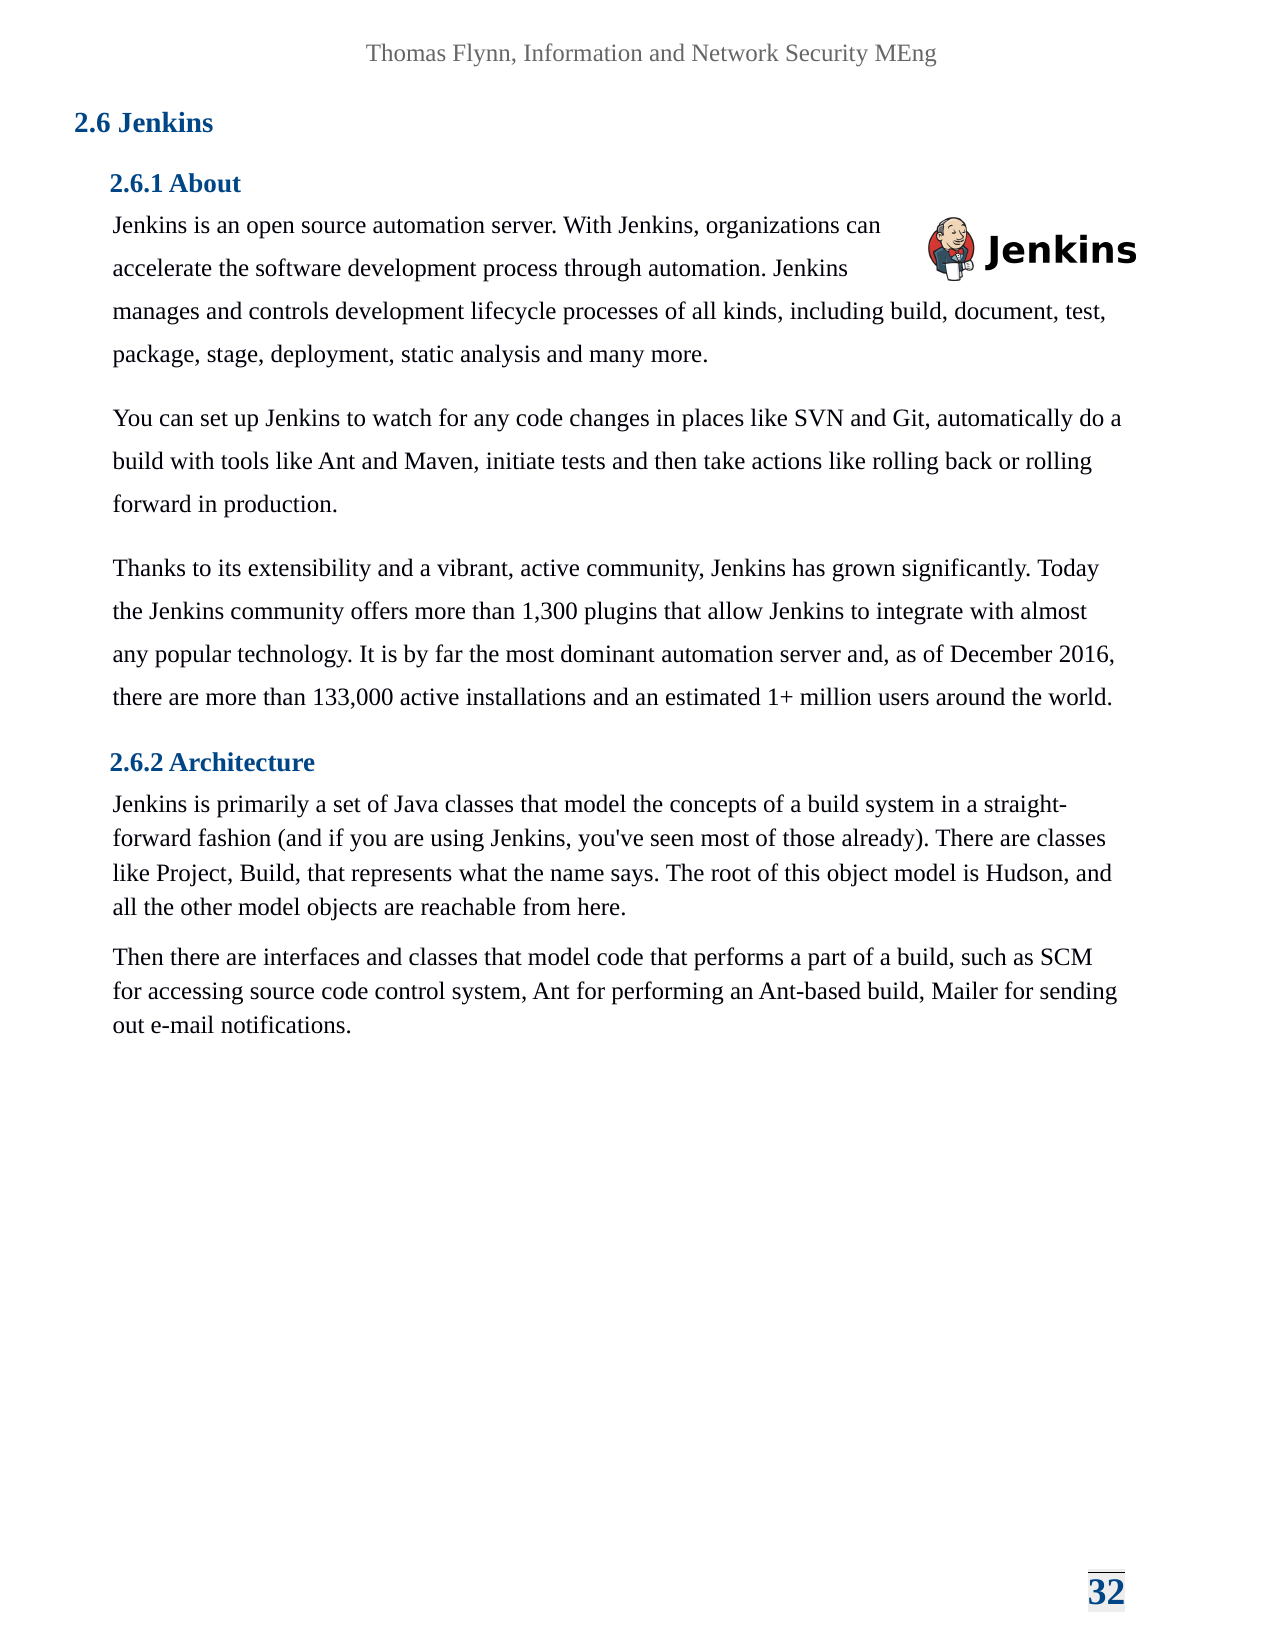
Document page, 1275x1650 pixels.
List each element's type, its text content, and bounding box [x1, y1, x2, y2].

text Then there are interfaces and classes that model code that performs a part of a build, such as SCM for accessing source code control system, Ant for performing an Ant-based build, Mailer for sending out e-mail notifications. [112, 942, 1125, 1039]
text Jenkins is an open source automation server. With Jenkins, organizations can accelerate the software development process through automation. Jenkins manages and controls development lifecycle processes of all kinds, including build, document, test, package, stage, deployment, static analysis and many more. [112, 210, 1125, 368]
subtitle 2.6.2 Architecture [109, 746, 1125, 777]
text Jenkins is primarily a set of Java classes that model the concepts of a build system in a straight-forward fashion (and if you are using Jenkins, you've seen most of those already). There are classes like Project, Build, that represents what the name says. The root of this object model is Hudson, and all the other model objects are reachable from here. [112, 789, 1125, 921]
text Thanks to its extensibility and a vibrant, active community, Jenkins has grown significantly. Today the Jenkins community offers more than 1,300 plugins that allow Jenkins to integrate with almost any popular technology. It is by far the most dominant automation server and, as of December 2016, there are more than 133,000 active installations and an estimated 1+ million users around the world. [112, 553, 1125, 711]
subtitle 2.6.1 About [109, 167, 1125, 198]
picture [926, 215, 1137, 283]
subtitle 2.6 Jenkins [74, 105, 1125, 138]
text You can set up Jenkins to watch for any code changes in places like SVN and Git, automatically do a build with tools like Ant and Maven, initiate tests and then take actions like rolling back or rolling forward in production. [112, 403, 1125, 518]
